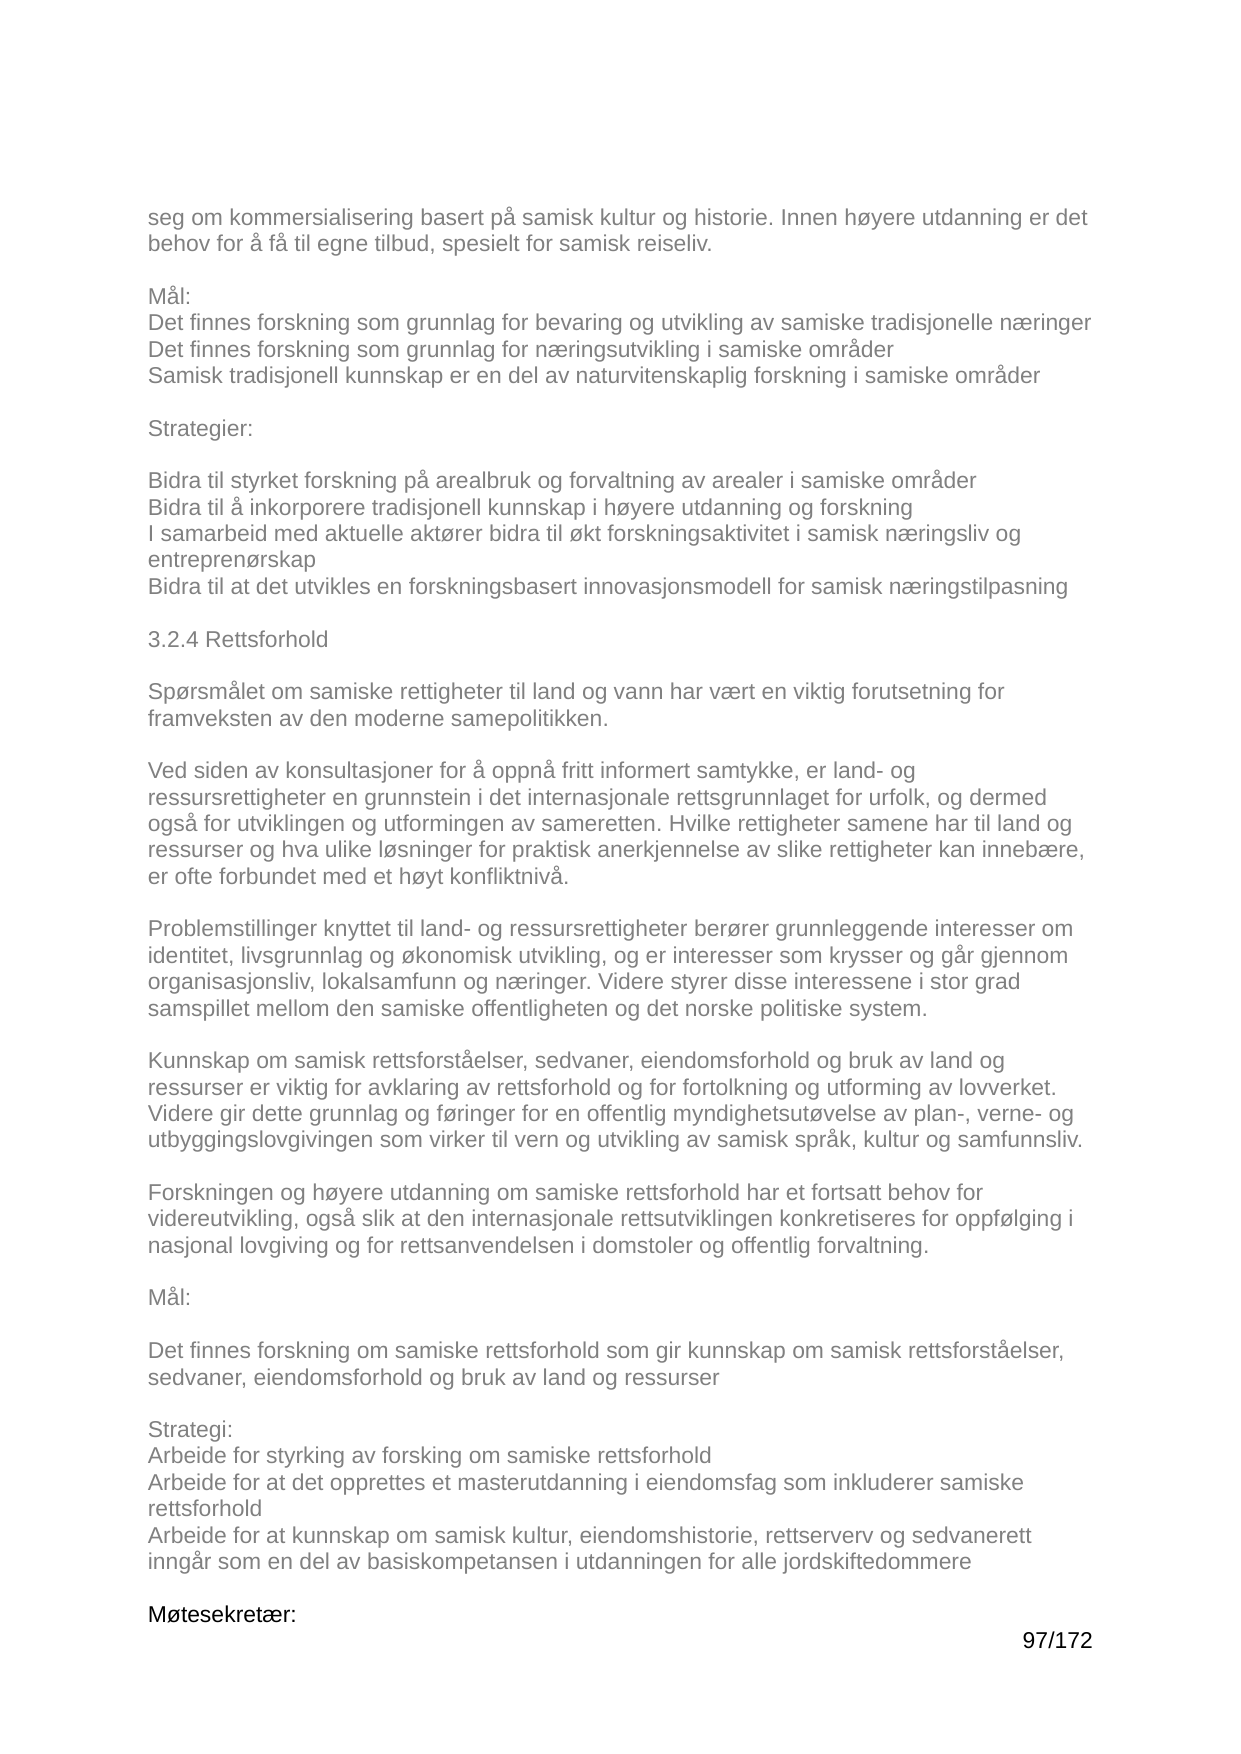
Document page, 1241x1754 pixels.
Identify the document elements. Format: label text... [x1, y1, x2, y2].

table_header seg om kommersialisering basert på samisk kultur og historie. Innen høyere utdanning er det behov for å få til egne tilbud, spesielt for samisk reiseliv. Mål: Det finnes forskning som grunnlag for bevaring og utvikling av samiske tradisjonelle næringer Det finnes forskning som grunnlag for næringsutvikling i samiske områder Samisk tradisjonell kunnskap er en del av naturvitenskaplig forskning i samiske områder Strategier: Bidra til styrket forskning på arealbruk og forvaltning av arealer i samiske områder Bidra til å inkorporere tradisjonell kunnskap i høyere utdanning og forskning I samarbeid med aktuelle aktører bidra til økt forskningsaktivitet i samisk næringsliv og entreprenørskap Bidra til at det utvikles en forskningsbasert innovasjonsmodell for samisk næringstilpasning 3.2.4 Rettsforhold Spørsmålet om samiske rettigheter til land og vann har vært en viktig forutsetning for framveksten av den moderne samepolitikken. Ved siden av konsultasjoner for å oppnå fritt informert samtykke, er land- og ressursrettigheter en grunnstein i det internasjonale rettsgrunnlaget for urfolk, og dermed også for utviklingen og utformingen av sameretten. Hvilke rettigheter samene har til land og ressurser og hva ulike løsninger for praktisk anerkjennelse av slike rettigheter kan innebære, er ofte forbundet med et høyt konfliktnivå. Problemstillinger knyttet til land- og ressursrettigheter berører grunnleggende interesser om identitet, livsgrunnlag og økonomisk utvikling, og er interesser som krysser og går gjennom organisasjonsliv, lokalsamfunn og næringer. Videre styrer disse interessene i stor grad samspillet mellom den samiske offentligheten og det norske politiske system. Kunnskap om samisk rettsforståelser, sedvaner, eiendomsforhold og bruk av land og ressurser er viktig for avklaring av rettsforhold og for fortolkning og utforming av lovverket. Videre gir dette grunnlag og føringer for en offentlig myndighetsutøvelse av plan-, verne- og utbyggingslovgivingen som virker til vern og utvikling av samisk språk, kultur og samfunnsliv. Forskningen og høyere utdanning om samiske rettsforhold har et fortsatt behov for videreutvikling, også slik at den internasjonale rettsutviklingen konkretiseres for oppfølging i nasjonal lovgiving og for rettsanvendelsen i domstoler og offentlig forvaltning. Mål: Det finnes forskning om samiske rettsforhold som gir kunnskap om samisk rettsforståelser, sedvaner, eiendomsforhold og bruk av land og ressurser Strategi: Arbeide for styrking av forsking om samiske rettsforhold Arbeide for at det opprettes et masterutdanning i eiendomsfag som inkluderer samiske rettsforhold Arbeide for at kunnskap om samisk kultur, eiendomshistorie, rettserverv og sedvanerett inngår som en del av basiskompetansen i utdanningen for alle jordskiftedommere [136, 148, 1104, 1601]
